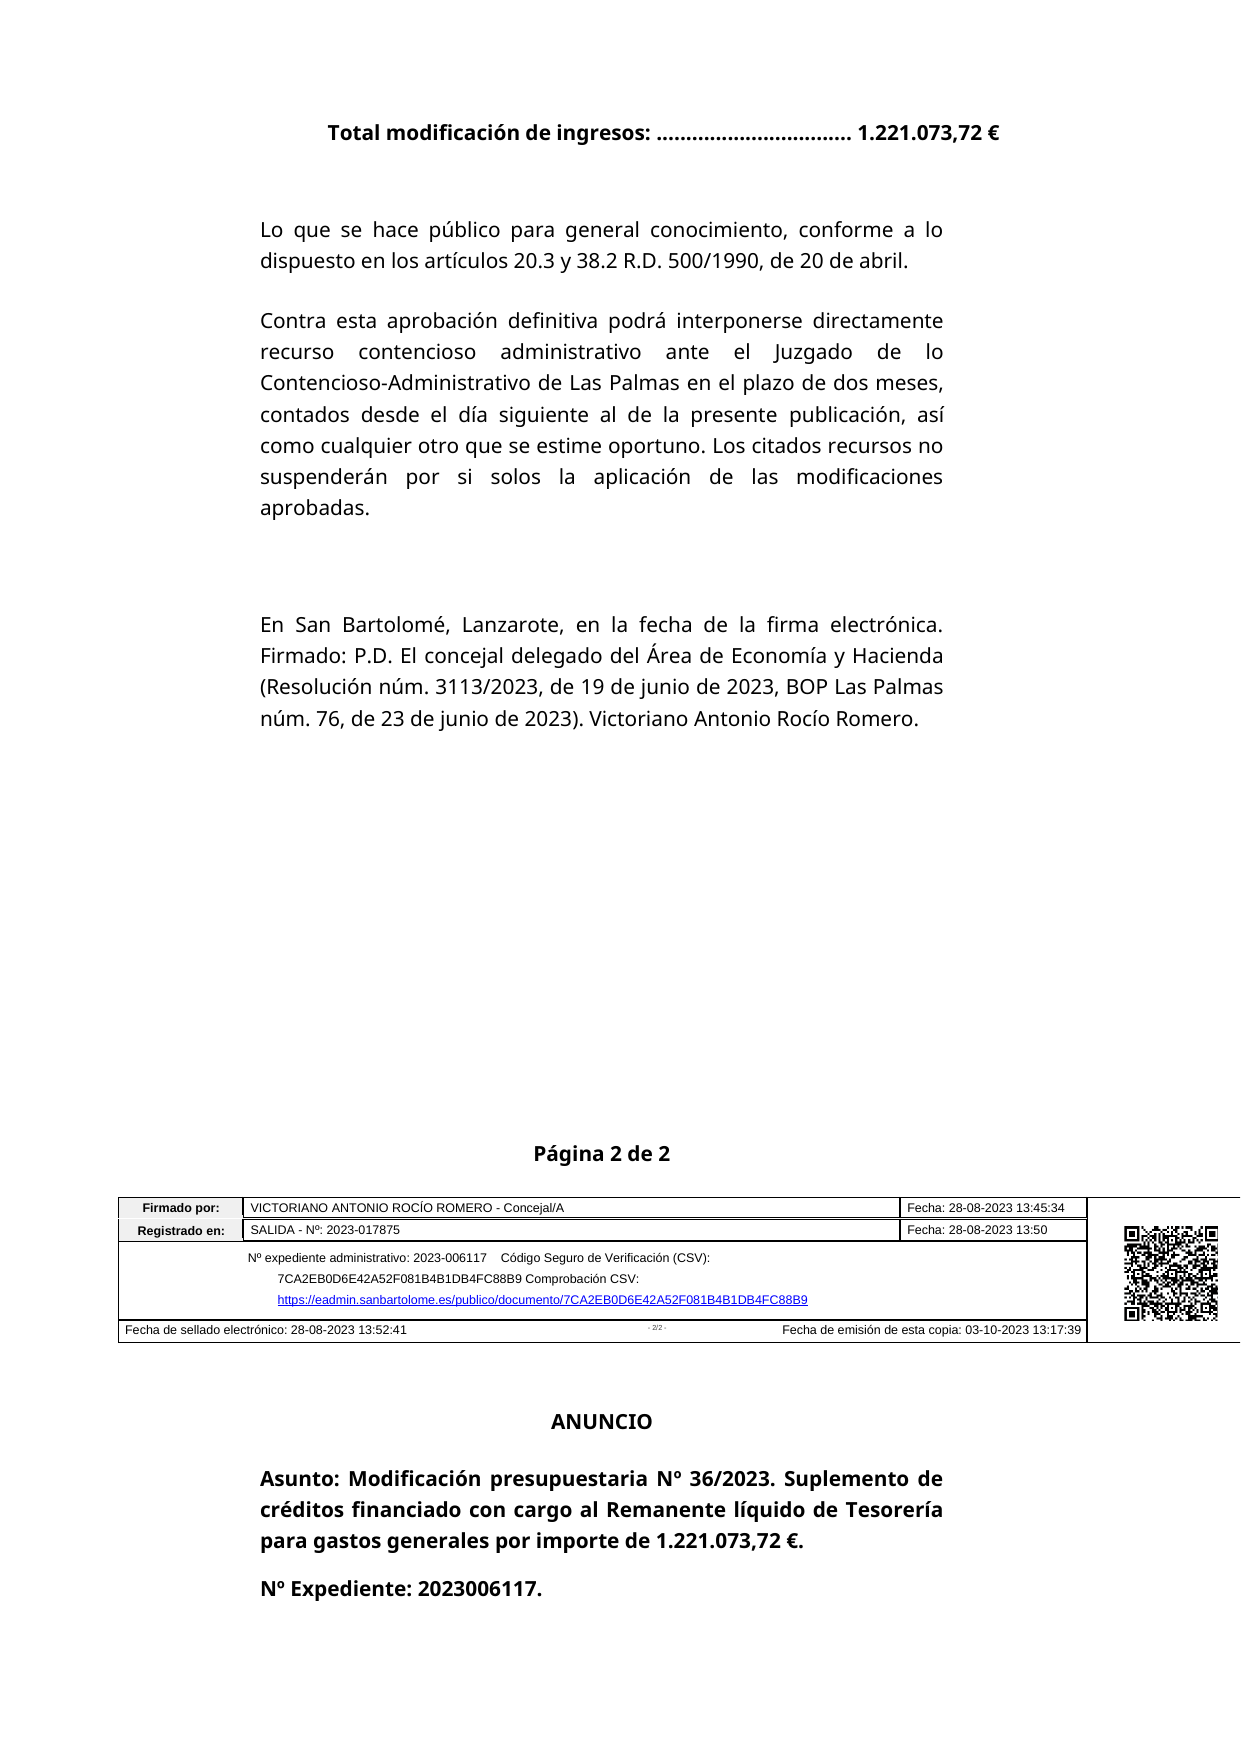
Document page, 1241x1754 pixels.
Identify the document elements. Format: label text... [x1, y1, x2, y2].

table_cell Nº expediente administrativo: 2023-006117 Código Seguro de Verificación (CSV): 7CA2EB0D6E42A52F081B4B1DB4FC88B9 Comprobación CSV: https://eadmin.sanbartolome.es/publico/documento/7CA2EB0D6E42A52F081B4B1DB4FC88B9 [119, 1242, 1086, 1319]
text Asunto: Modificación presupuestaria Nº 36/2023. Suplemento de créditos financiado con cargo al Remanente líquido de Tesorería para gastos generales por importe de 1.221.073,72 €. [260, 1464, 944, 1555]
text Contra esta aprobación definitiva podrá interponerse directamente recurso contencioso administrativo ante el Juzgado de lo Contencioso-Administrativo de Las Palmas en el plazo de dos meses, contados desde el día siguiente al de la presente publicación, así como cualquier otro que se estime oportuno. Los citados recursos no suspenderán por si solos la aplicación de las modificaciones aprobadas. [260, 306, 944, 522]
table_cell Fecha: 28-08-2023 13:50 [901, 1220, 1086, 1240]
table_cell Fecha de sellado electrónico: 28-08-2023 13:52:41 - 2/2 - Fecha de emisión de esta copia: 03-10-2023 13:17:39 [119, 1321, 1086, 1342]
table_cell Registrado en: [119, 1222, 242, 1238]
table_header Firmado por: [119, 1198, 242, 1215]
text Lo que se hace público para general conocimiento, conforme a lo dispuesto en los artículos 20.3 y 38.2 R.D. 500/1990, de 20 de abril. [260, 215, 944, 274]
text ANUNCIO [118, 1407, 1085, 1436]
table_header Fecha: 28-08-2023 13:45:34 [901, 1198, 1086, 1217]
table_cell SALIDA - Nº: 2023-017875 [244, 1220, 899, 1240]
text En San Bartolomé, Lanzarote, en la fecha de la firma electrónica. Firmado: P.D. El concejal delegado del Área de Economía y Hacienda (Resolución núm. 3113/2023, de 19 de junio de 2023, BOP Las Palmas núm. 76, de 23 de junio de 2023). Victoriano Antonio Rocío Romero. [260, 610, 944, 732]
text Página 2 de 2 [118, 1139, 1085, 1167]
table_header VICTORIANO ANTONIO ROCÍO ROMERO - Concejal/A [244, 1198, 899, 1217]
text Total modificación de ingresos: ................................. 1.221.073,72 € [327, 118, 1025, 147]
text Nº Expediente: 2023006117. [260, 1574, 1122, 1603]
table_header [1088, 1198, 1240, 1342]
